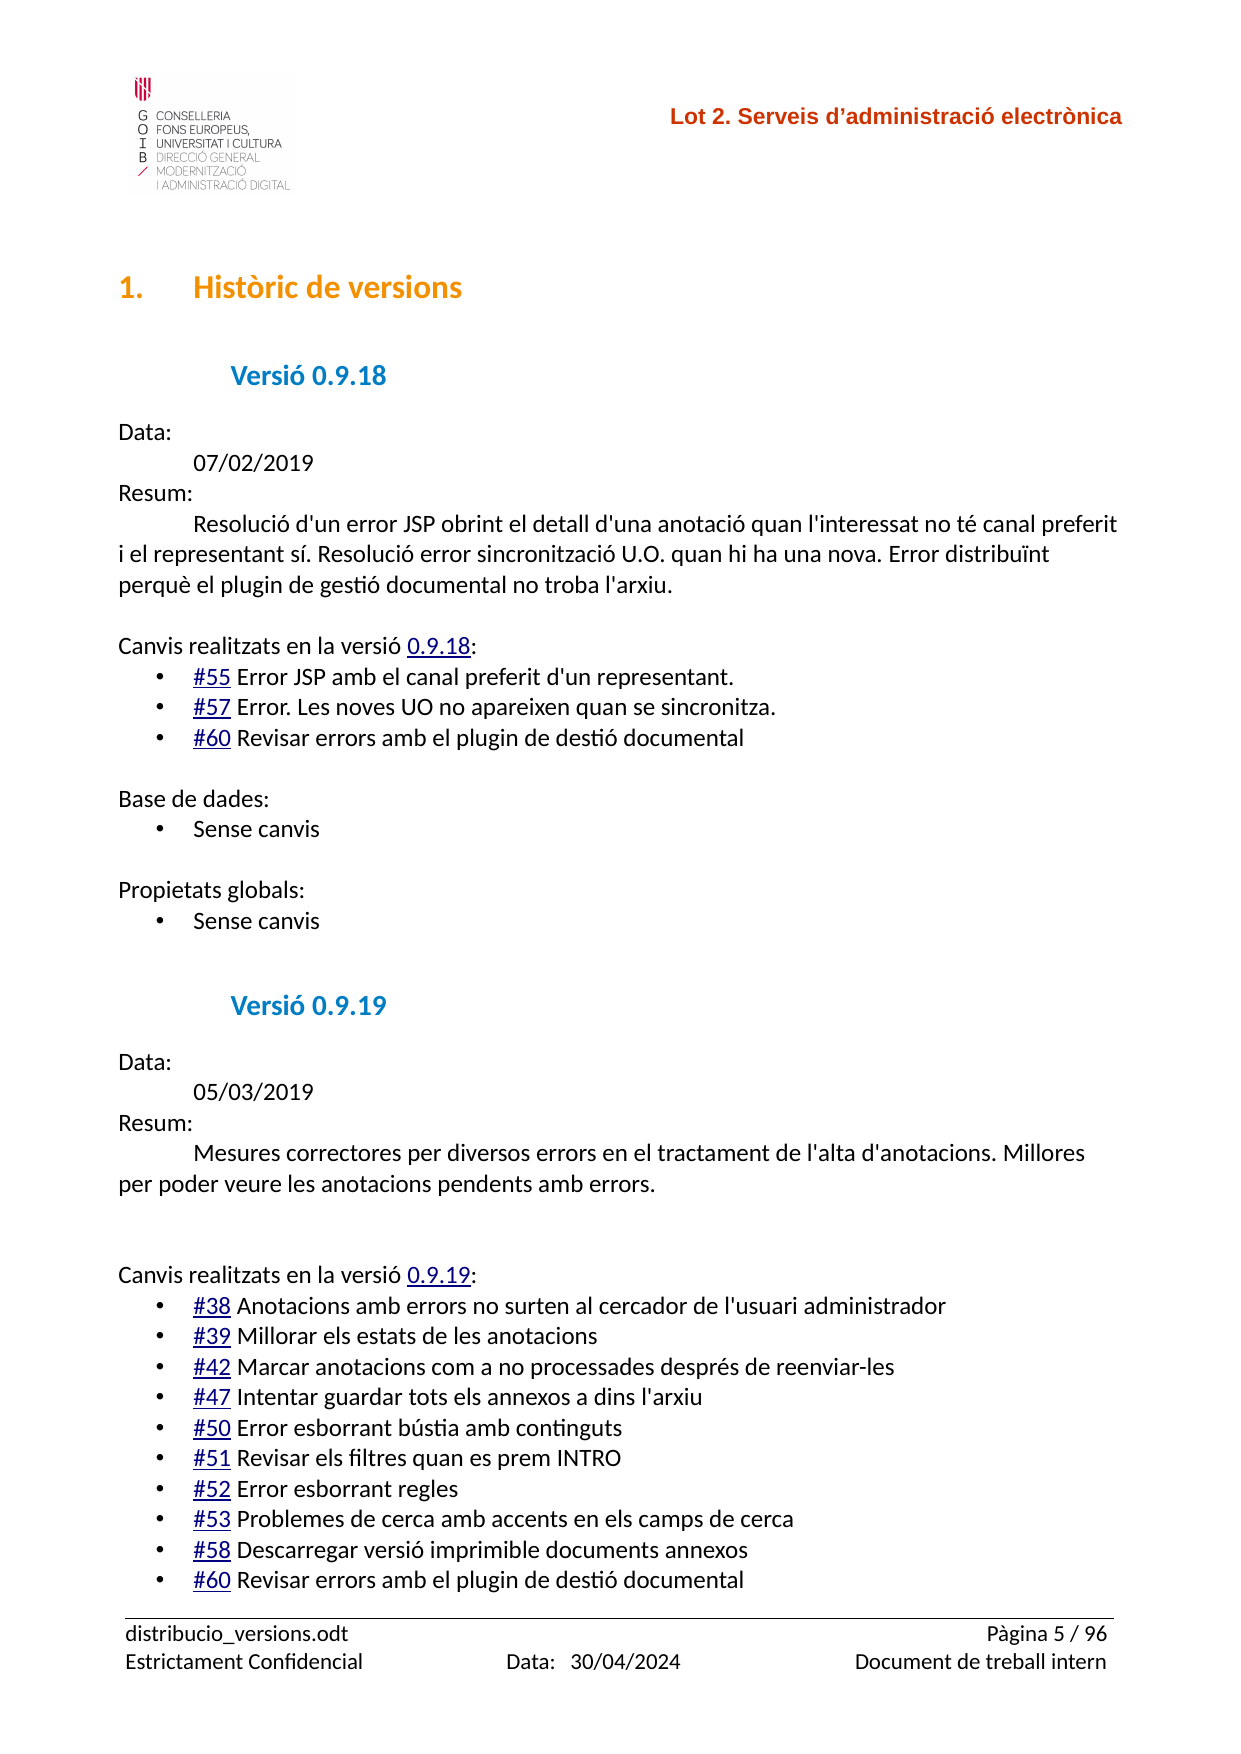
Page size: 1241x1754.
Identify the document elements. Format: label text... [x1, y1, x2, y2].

text Canvis realitzats en la versió 0.9.19: [118, 1259, 1122, 1290]
list #60 Revisar errors amb el plugin de destió documental [156, 1565, 1122, 1595]
text Base de dades: [118, 783, 1122, 813]
list #53 Problemes de cerca amb accents en els camps de cerca [156, 1504, 1122, 1534]
text Canvis realitzats en la versió 0.9.18: [118, 630, 1122, 661]
picture [126, 70, 299, 197]
text Data: [118, 1046, 1122, 1076]
list #50 Error esborrant bústia amb continguts [156, 1412, 1122, 1443]
list Sense canvis [156, 813, 1122, 844]
list #38 Anotacions amb errors no surten al cercador de l'usuari administrador [156, 1290, 1122, 1321]
list #60 Revisar errors amb el plugin de destió documental [156, 722, 1122, 752]
list #51 Revisar els filtres quan es prem INTRO [156, 1443, 1122, 1473]
text Resum: [118, 1107, 1122, 1137]
subtitle Històric de versions [118, 266, 1122, 307]
text Data: [118, 417, 1122, 447]
text Propietats globals: [118, 874, 1122, 905]
text Resolució d'un error JSP obrint el detall d'una anotació quan l'interessat no té canal preferit i el representant sí. Resolució error sincronització U.O. quan hi ha una nova. Error distribuïnt perquè el plugin de gestió documental no troba l'arxiu. [118, 508, 1122, 600]
text 07/02/2019 [118, 447, 1122, 478]
list #39 Millorar els estats de les anotacions [156, 1321, 1122, 1351]
text Resum: [118, 478, 1122, 508]
list #52 Error esborrant regles [156, 1473, 1122, 1504]
list #57 Error. Les noves UO no apareixen quan se sincronitza. [156, 691, 1122, 722]
text 05/03/2019 [118, 1076, 1122, 1107]
list #42 Marcar anotacions com a no processades després de reenviar-les [156, 1351, 1122, 1382]
subtitle Versió 0.9.18 [153, 357, 1122, 393]
subtitle Versió 0.9.19 [153, 987, 1122, 1022]
list #47 Intentar guardar tots els annexos a dins l'arxiu [156, 1382, 1122, 1412]
list #55 Error JSP amb el canal preferit d'un representant. [156, 661, 1122, 691]
text Mesures correctores per diversos errors en el tractament de l'alta d'anotacions. Millores per poder veure les anotacions pendents amb errors. [118, 1137, 1122, 1198]
list #58 Descarregar versió imprimible documents annexos [156, 1534, 1122, 1565]
list Sense canvis [156, 905, 1122, 935]
